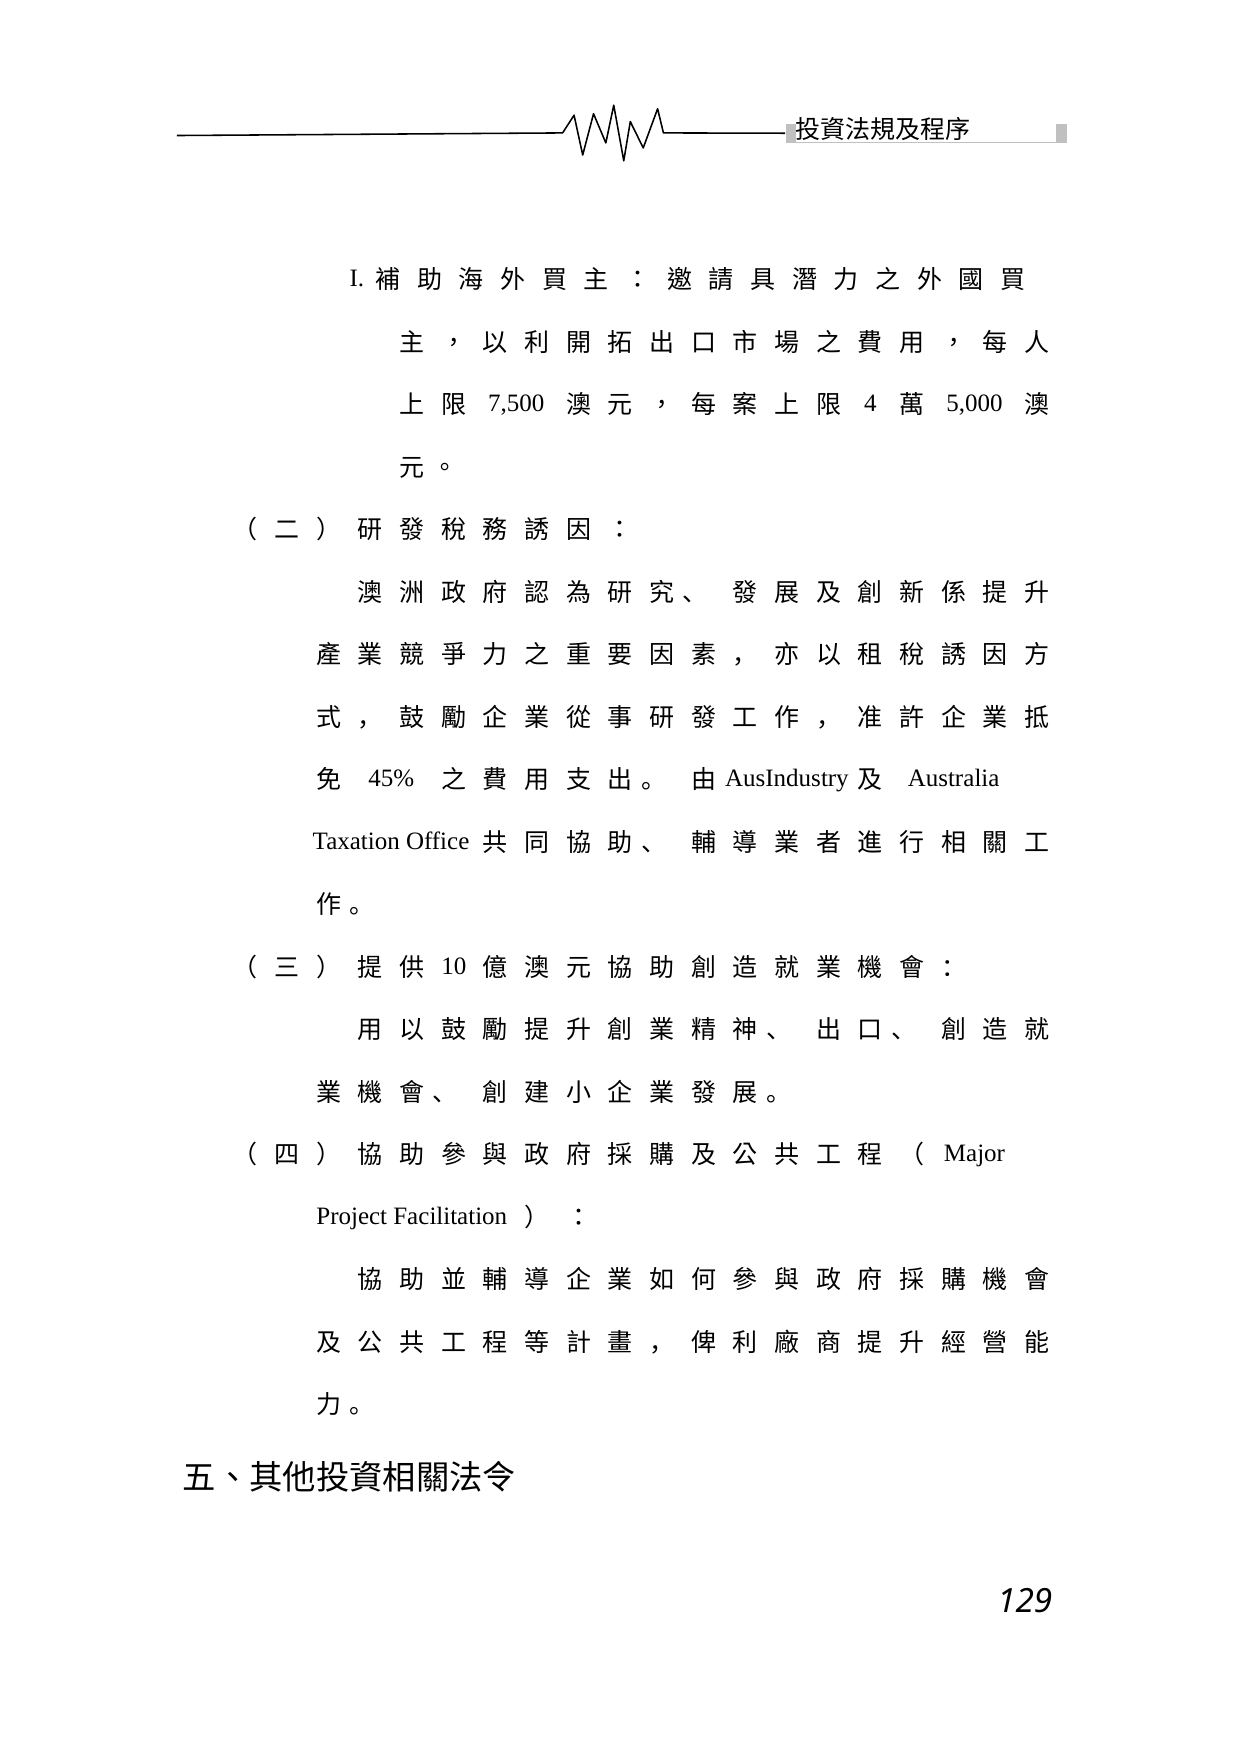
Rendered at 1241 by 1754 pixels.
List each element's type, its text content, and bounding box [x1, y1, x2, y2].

text 五、其他投資相關法令 [183, 1451, 1058, 1499]
text 用以鼓勵提升創業精神、出口、創造就業機會、創建小企業發展。 [281, 986, 1058, 1111]
text （二）研發稅務誘因： [207, 486, 1058, 549]
text 澳洲政府認為研究、發展及創新係提升產業競爭力之重要因素，亦以租稅誘因方式，鼓勵企業從事研發工作，准許企業抵免45%之費用支出。由AusIndustry及Australia Taxation Office共同協助、輔導業者進行相關工作。 [281, 549, 1058, 924]
text 協助並輔導企業如何參與政府採購機會及公共工程等計畫，俾利廠商提升經營能力。 [281, 1236, 1058, 1424]
text （三）提供10億澳元協助創造就業機會： [207, 924, 1058, 986]
text I. 補助海外買主：邀請具潛力之外國買主，以利開拓出口市場之費用，每人上限7,500澳元，每案上限4萬5,000澳元。 [330, 236, 1058, 486]
text （四）協助參與政府採購及公共工程（Major Project Facilitation）： [207, 1111, 1058, 1236]
